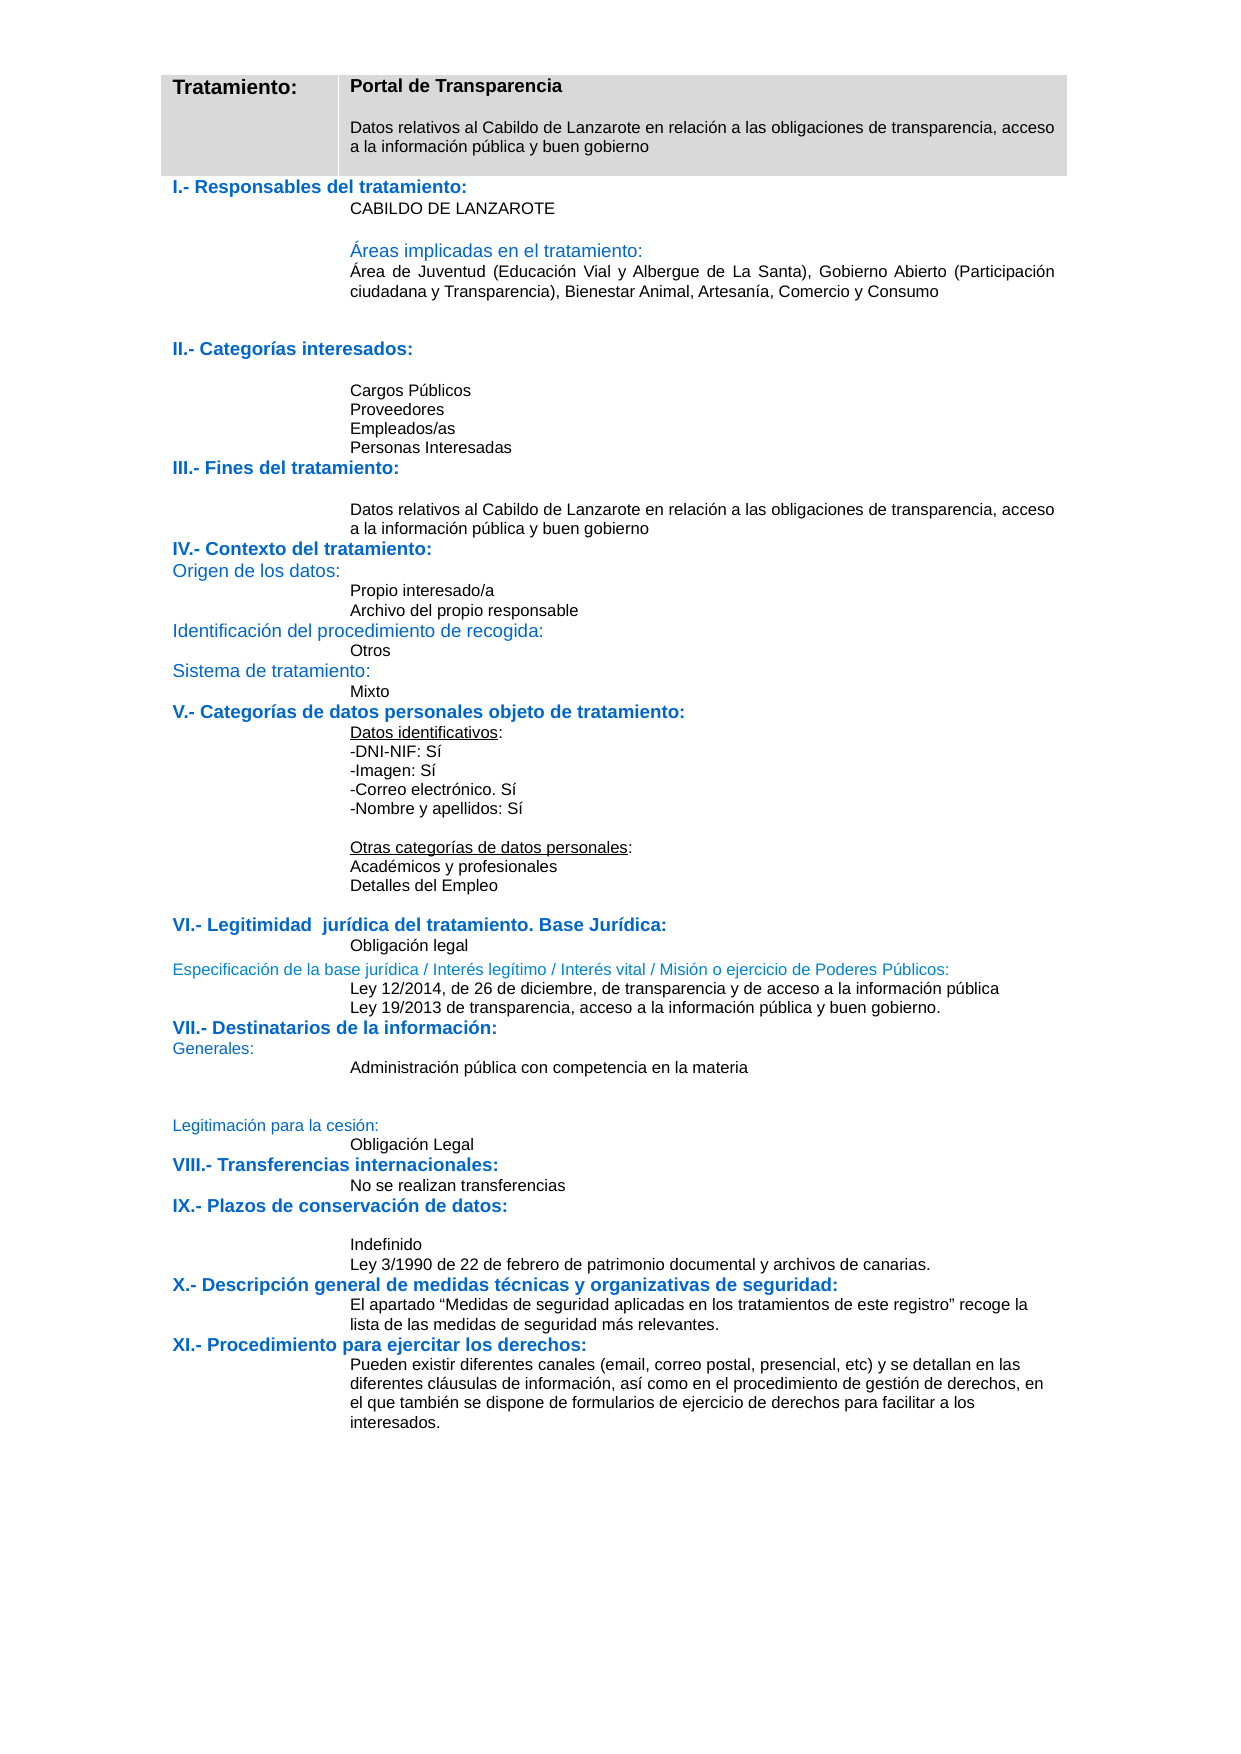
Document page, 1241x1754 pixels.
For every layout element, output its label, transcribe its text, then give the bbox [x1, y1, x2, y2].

table_cell [161, 481, 338, 538]
table_cell [161, 1175, 338, 1194]
table_cell Mixto [339, 682, 1067, 701]
table_cell [161, 641, 338, 660]
table_cell XI.- Procedimiento para ejercitar los derechos: [161, 1334, 1067, 1355]
table_cell [161, 1295, 338, 1333]
table_cell Obligación Legal [339, 1135, 1067, 1154]
table_cell [161, 581, 338, 619]
table_cell [161, 1216, 338, 1273]
table_cell Origen de los datos: [161, 560, 1067, 581]
table_cell Datos identificativos: -DNI-NIF: Sí -Imagen: Sí -Correo electrónico. Sí -Nombre y apellidos: Sí Otras categorías de datos personales: Académicos y profesionales Detalles del Empleo [339, 723, 1067, 914]
table_cell Indefinido Ley 3/1990 de 22 de febrero de patrimonio documental y archivos de canarias. [339, 1216, 1067, 1273]
table_cell Sistema de tratamiento: [161, 660, 1067, 682]
table_cell VI.- Legitimidad jurídica del tratamiento. Base Jurídica: [161, 914, 1067, 936]
table_cell Especificación de la base jurídica / Interés legítimo / Interés vital / Misión o ejercicio de Poderes Públicos: [161, 960, 1067, 979]
table_cell [161, 979, 338, 1017]
table_cell Generales: [161, 1039, 1067, 1058]
table_cell Otros [339, 641, 1067, 660]
table_cell Propio interesado/a Archivo del propio responsable [339, 581, 1067, 619]
table_cell No se realizan transferencias [339, 1175, 1067, 1194]
table_cell [161, 936, 338, 960]
table_cell VII.- Destinatarios de la información: [161, 1017, 1067, 1039]
table_cell [161, 1135, 338, 1154]
table_cell [161, 1058, 338, 1096]
table_header Tratamiento: [161, 75, 338, 176]
table_cell Administración pública con competencia en la materia [339, 1058, 1067, 1096]
table_cell Identificación del procedimiento de recogida: [161, 620, 1067, 641]
table_header Portal de Transparencia Datos relativos al Cabildo de Lanzarote en relación a las obligaciones de transparencia, acceso a la información pública y buen gobierno [339, 75, 1067, 176]
table_cell IV.- Contexto del tratamiento: [161, 538, 1067, 559]
table_cell I.- Responsables del tratamiento: [161, 176, 1067, 199]
table_cell X.- Descripción general de medidas técnicas y organizativas de seguridad: [161, 1274, 1067, 1295]
table_cell Cargos Públicos Proveedores Empleados/as Personas Interesadas [339, 361, 1067, 457]
table_cell IX.- Plazos de conservación de datos: [161, 1195, 1067, 1216]
table_cell Obligación legal [339, 936, 1067, 960]
table_cell Ley 12/2014, de 26 de diciembre, de transparencia y de acceso a la información pública Ley 19/2013 de transparencia, acceso a la información pública y buen gobierno. [339, 979, 1067, 1017]
table_cell El apartado “Medidas de seguridad aplicadas en los tratamientos de este registro” recoge la lista de las medidas de seguridad más relevantes. [339, 1295, 1067, 1333]
table_cell III.- Fines del tratamiento: [161, 457, 1067, 481]
table_cell Legitimación para la cesión: [161, 1115, 1067, 1134]
table_cell [161, 1096, 338, 1115]
table_cell II.- Categorías interesados: [161, 338, 1067, 361]
table_cell Datos relativos al Cabildo de Lanzarote en relación a las obligaciones de transparencia, acceso a la información pública y buen gobierno [339, 481, 1067, 538]
table_cell [161, 1355, 338, 1432]
table_cell [161, 682, 338, 701]
table_cell [339, 1096, 1067, 1115]
table_cell VIII.- Transferencias internacionales: [161, 1154, 1067, 1175]
table_cell [161, 199, 338, 338]
table_cell [161, 723, 338, 914]
table_cell [161, 361, 338, 457]
table_cell Pueden existir diferentes canales (email, correo postal, presencial, etc) y se detallan en las diferentes cláusulas de información, así como en el procedimiento de gestión de derechos, en el que también se dispone de formularios de ejercicio de derechos para facilitar a los interesados. [339, 1355, 1067, 1432]
table_cell CABILDO DE LANZAROTE Áreas implicadas en el tratamiento: Área de Juventud (Educación Vial y Albergue de La Santa), Gobierno Abierto (Participación ciudadana y Transparencia), Bienestar Animal, Artesanía, Comercio y Consumo [339, 199, 1067, 338]
table_cell V.- Categorías de datos personales objeto de tratamiento: [161, 701, 1067, 722]
